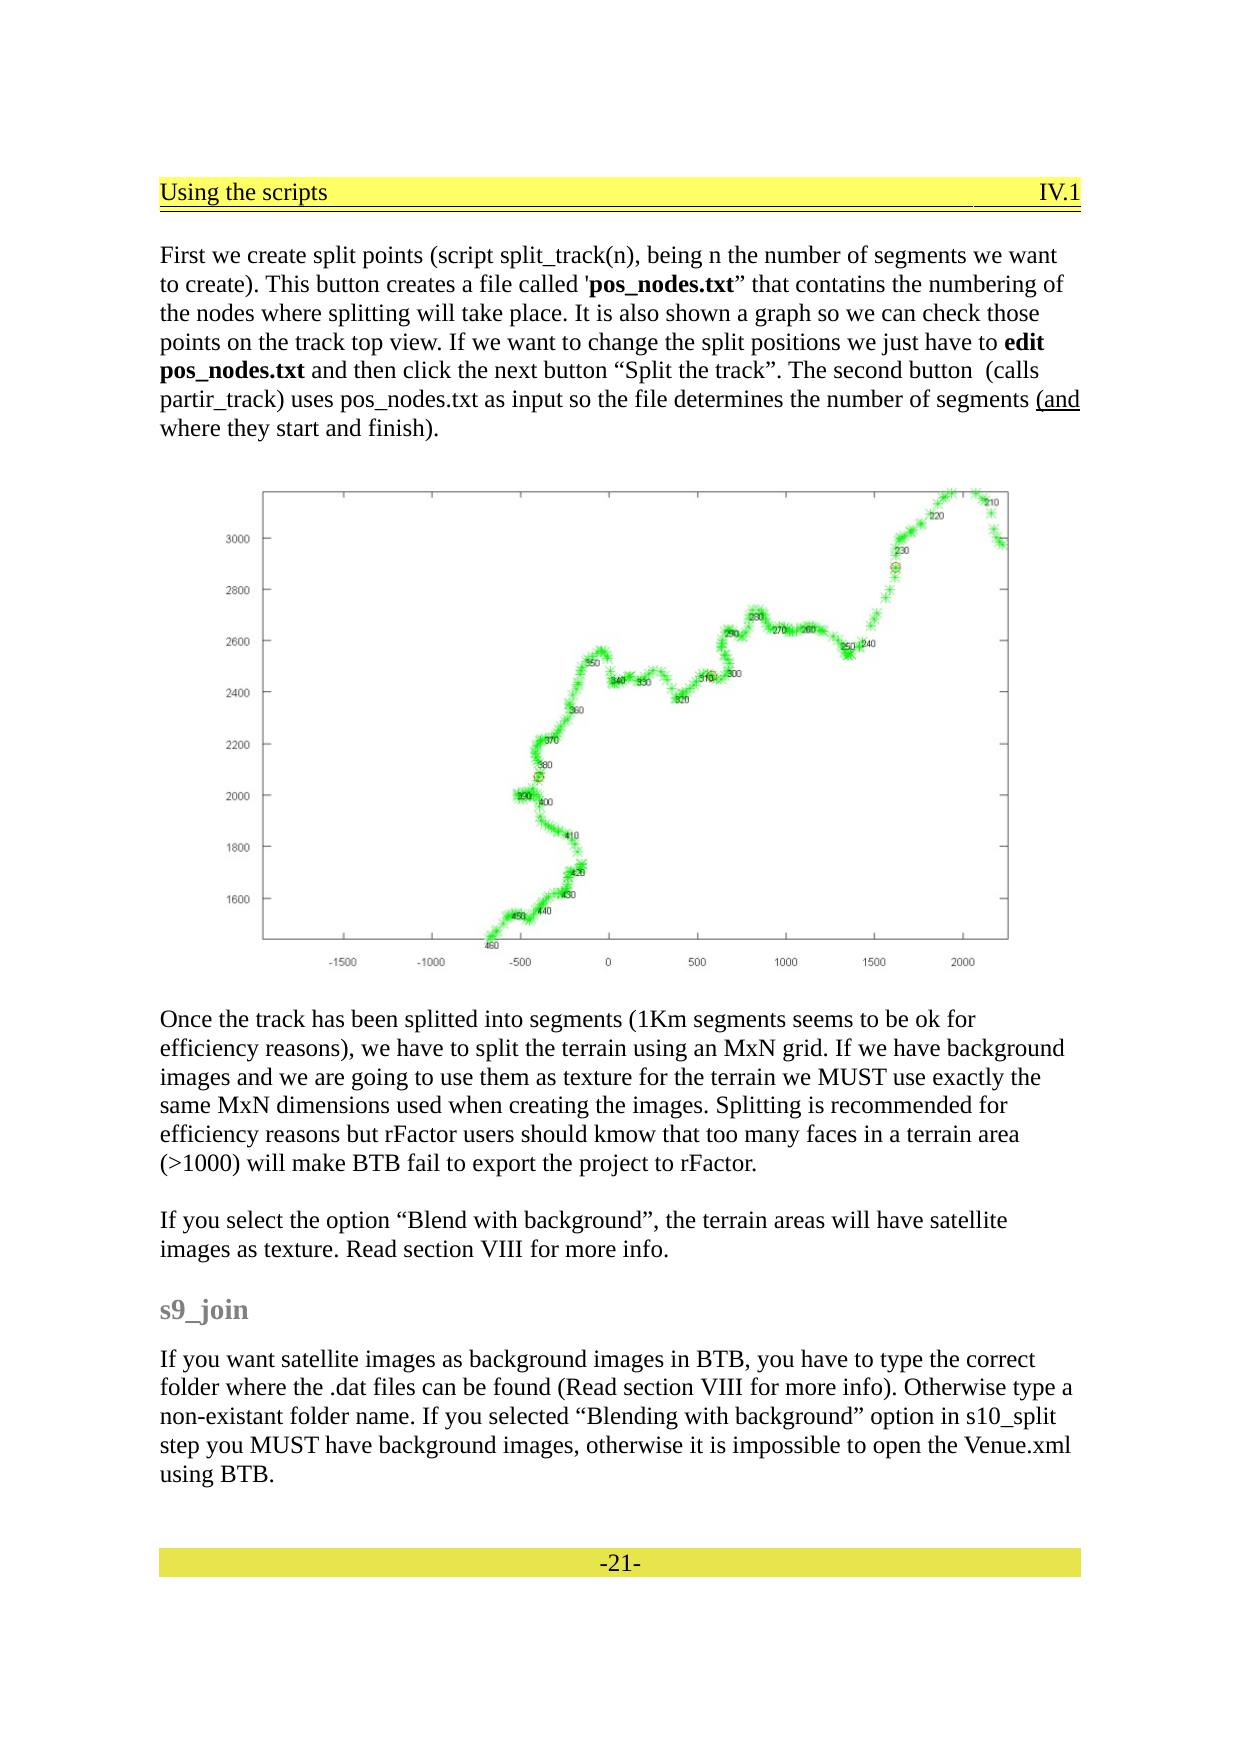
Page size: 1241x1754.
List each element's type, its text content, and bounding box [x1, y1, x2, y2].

text First we create split points (script split_track(n), being n the number of segments we want to create). This button creates a file called 'pos_nodes.txt” that contatins the numbering of the nodes where splitting will take place. It is also shown a graph so we can check those points on the track top view. If we want to change the split positions we just have to edit pos_nodes.txt and then click the next button “Split the track”. The second button (calls partir_track) uses pos_nodes.txt as input so the file determines the number of segments (and where they start and finish). [159, 240, 1081, 442]
subtitle s9_join [159, 1292, 1081, 1326]
picture [216, 472, 1025, 974]
text If you want satellite images as background images in BTB, you have to type the correct folder where the .dat files can be found (Read section VIII for more info). Otherwise type a non-existant folder name. If you selected “Blending with background” option in s10_split step you MUST have background images, otherwise it is impossible to open the Venue.xml using BTB. [159, 1344, 1081, 1487]
text If you select the option “Blend with background”, the terrain areas will have satellite images as texture. Read section VIII for more info. [159, 1206, 1081, 1263]
text Once the track has been splitted into segments (1Km segments seems to be ok for efficiency reasons), we have to split the terrain using an MxN grid. If we have background images and we are going to use them as texture for the terrain we MUST use exactly the same MxN dimensions used when creating the images. Splitting is recommended for efficiency reasons but rFactor users should kmow that too many faces in a terrain area (>1000) will make BTB fail to export the project to rFactor. [159, 1004, 1081, 1177]
